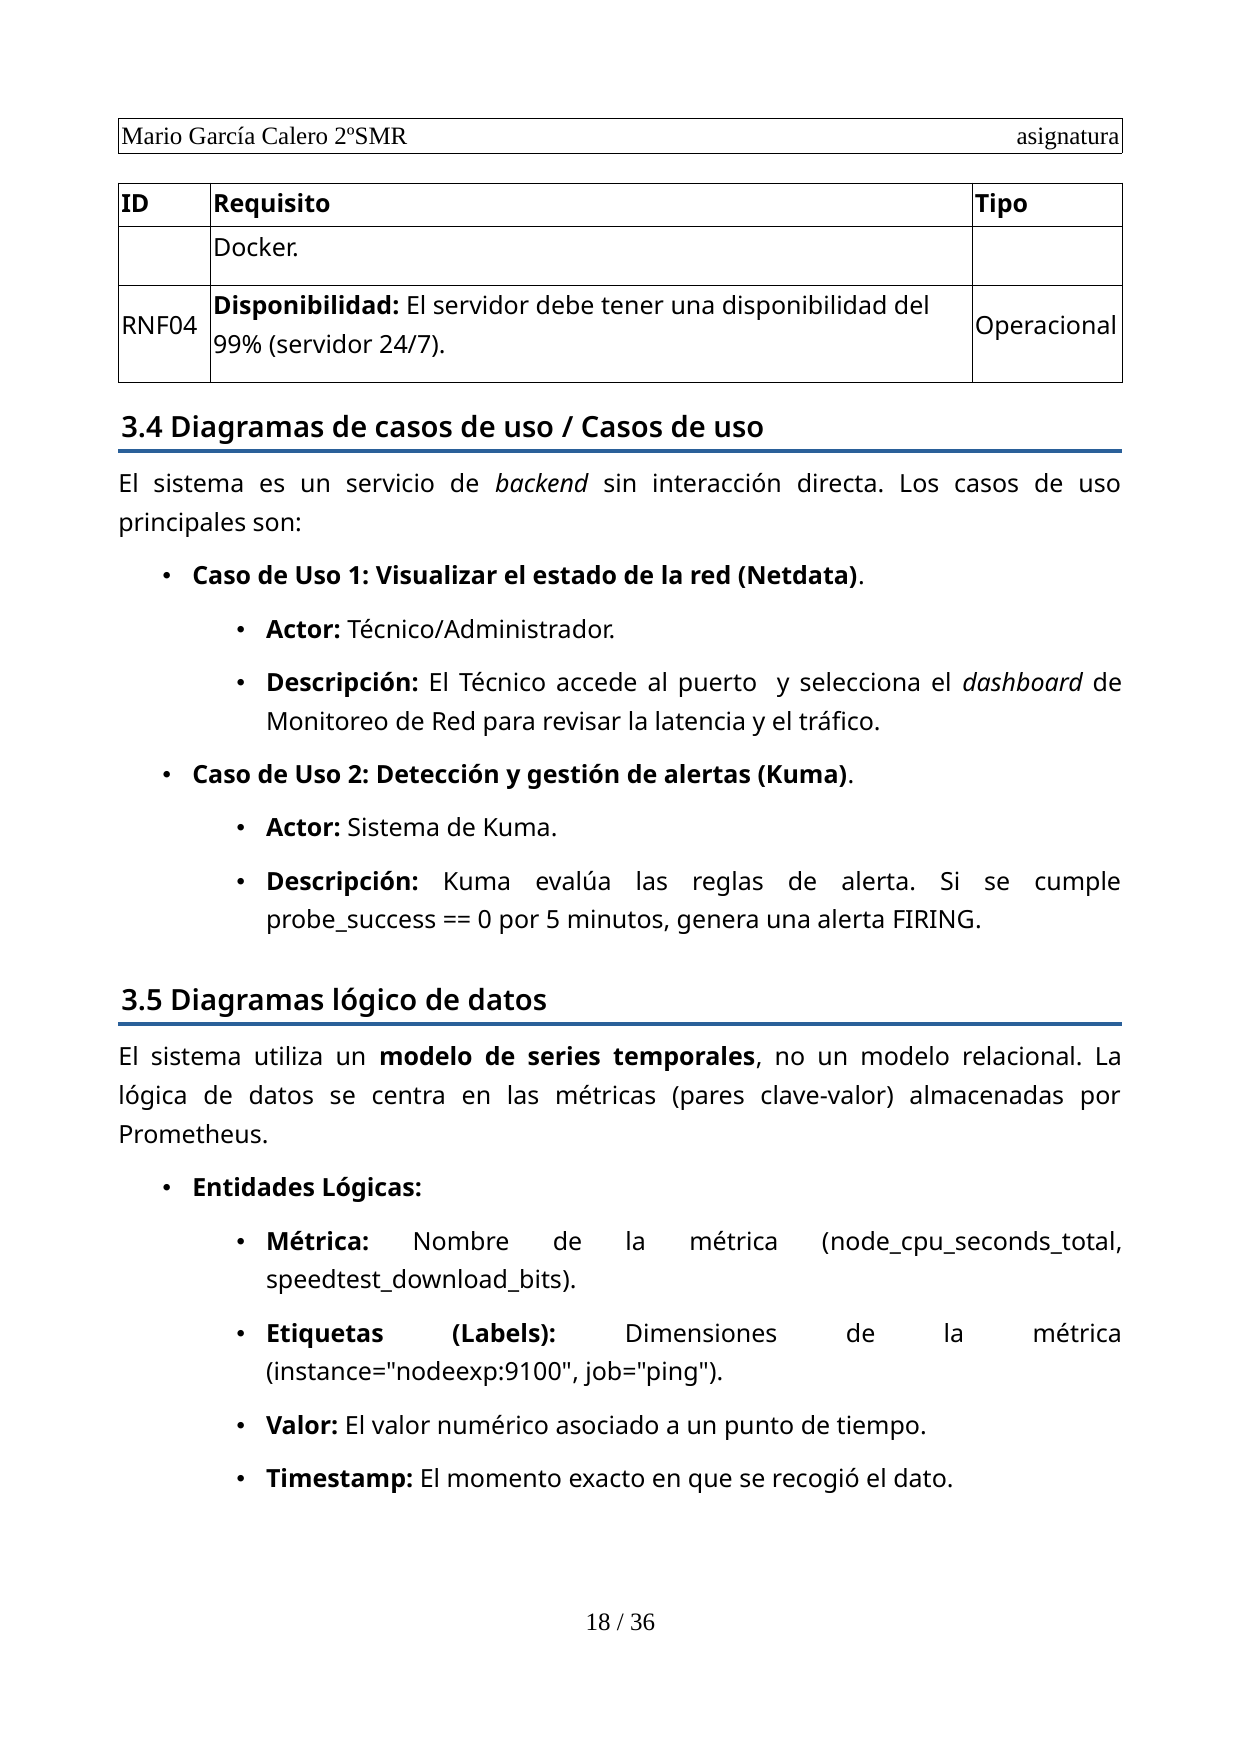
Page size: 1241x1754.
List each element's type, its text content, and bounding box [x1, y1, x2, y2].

table_cell Operacional [973, 286, 1122, 382]
table_cell [119, 227, 210, 285]
list Actor: Sistema de Kuma. [236, 810, 1122, 844]
text El sistema es un servicio de backend sin interacción directa. Los casos de uso principales son: [118, 466, 1122, 539]
table_cell [973, 227, 1122, 285]
table_cell Docker. [211, 227, 972, 285]
list Etiquetas (Labels): Dimensiones de la métrica (instance="nodeexp:9100", job="ping"). [236, 1315, 1122, 1388]
subtitle 3.5 Diagramas lógico de datos [118, 976, 1122, 1022]
list Valor: El valor numérico asociado a un punto de tiempo. [236, 1407, 1122, 1441]
list Métrica: Nombre de la métrica (node_cpu_seconds_total, speedtest_download_bits). [236, 1223, 1122, 1296]
table_header Requisito [211, 184, 972, 226]
list Timestamp: El momento exacto en que se recogió el dato. [236, 1461, 1122, 1495]
list Entidades Lógicas: [162, 1170, 1122, 1204]
list Actor: Técnico/Administrador. [236, 611, 1122, 645]
list Caso de Uso 1: Visualizar el estado de la red (Netdata). [162, 558, 1122, 592]
table_cell RNF04 [119, 286, 210, 382]
table_header Tipo [973, 184, 1122, 226]
table_header ID [119, 184, 210, 226]
text El sistema utiliza un modelo de series temporales, no un modelo relacional. La lógica de datos se centra en las métricas (pares clave-valor) almacenadas por Prometheus. [118, 1039, 1122, 1151]
table_cell Disponibilidad: El servidor debe tener una disponibilidad del 99% (servidor 24/7). [211, 286, 972, 382]
list Descripción: Kuma evalúa las reglas de alerta. Si se cumple probe_success == 0 por 5 minutos, genera una alerta FIRING. [236, 863, 1122, 936]
subtitle 3.4 Diagramas de casos de uso / Casos de uso [118, 403, 1122, 449]
list Caso de Uso 2: Detección y gestión de alertas (Kuma). [162, 757, 1122, 791]
list Descripción: El Técnico accede al puerto y selecciona el dashboard de Monitoreo de Red para revisar la latencia y el tráfico. [236, 664, 1122, 737]
